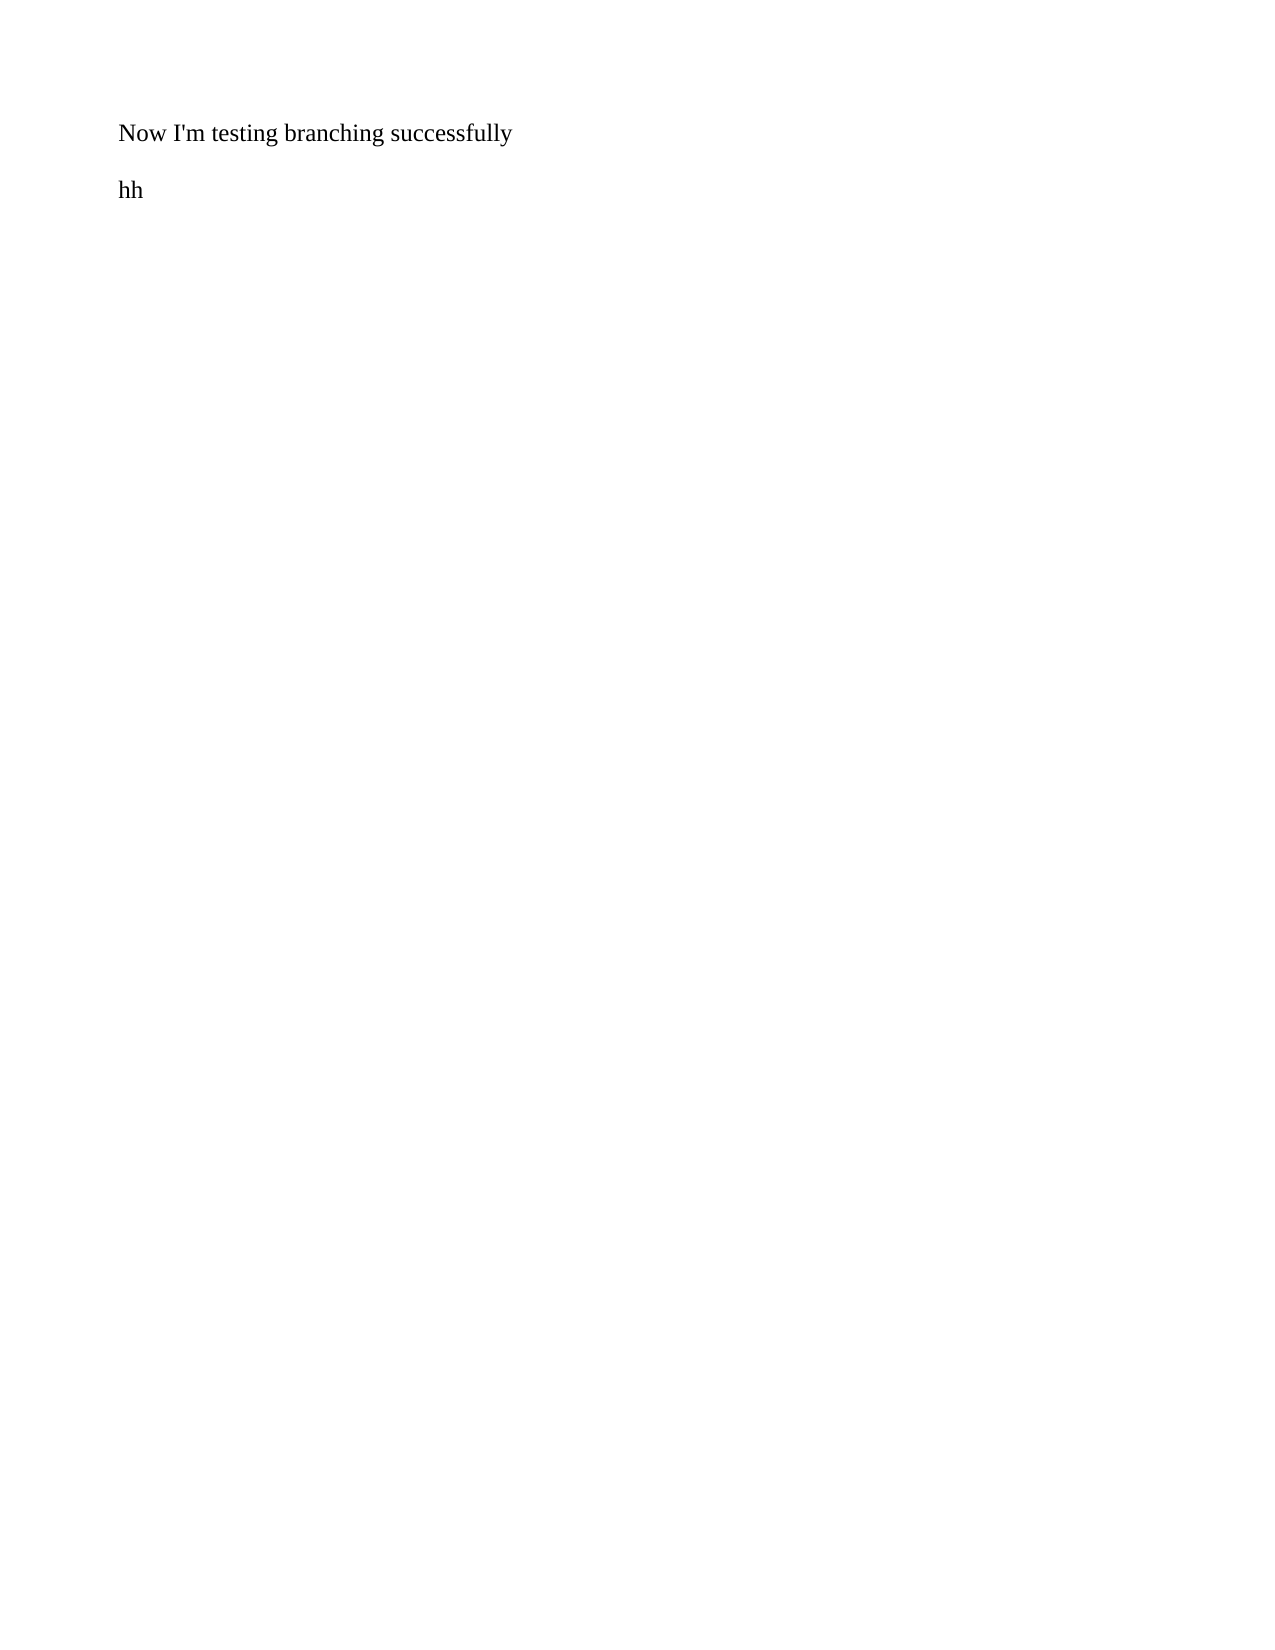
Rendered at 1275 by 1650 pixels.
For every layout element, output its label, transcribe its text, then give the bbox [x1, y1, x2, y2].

text Now I'm testing branching successfully [118, 118, 1157, 147]
text hh [118, 176, 1157, 204]
